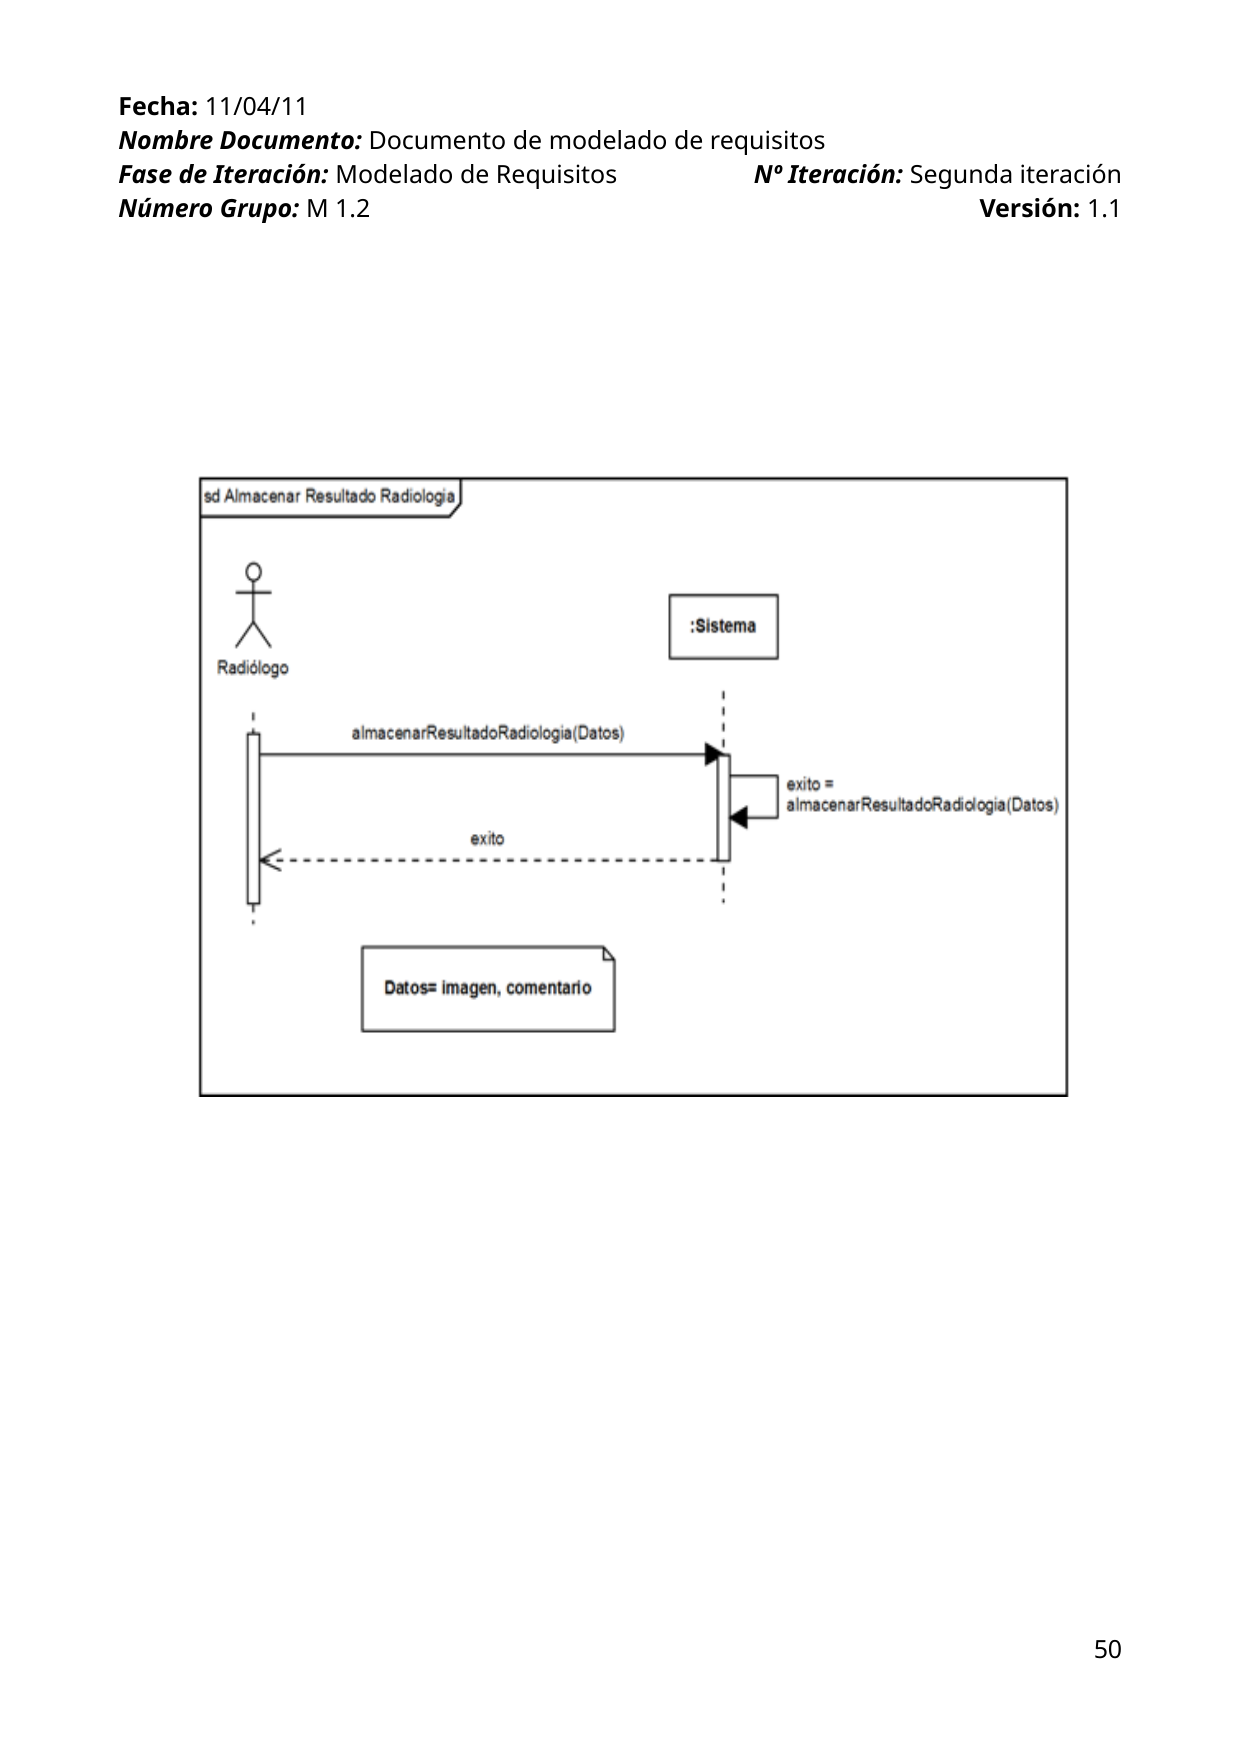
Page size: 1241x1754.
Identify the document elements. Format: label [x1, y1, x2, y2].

picture [198, 476, 1069, 1097]
